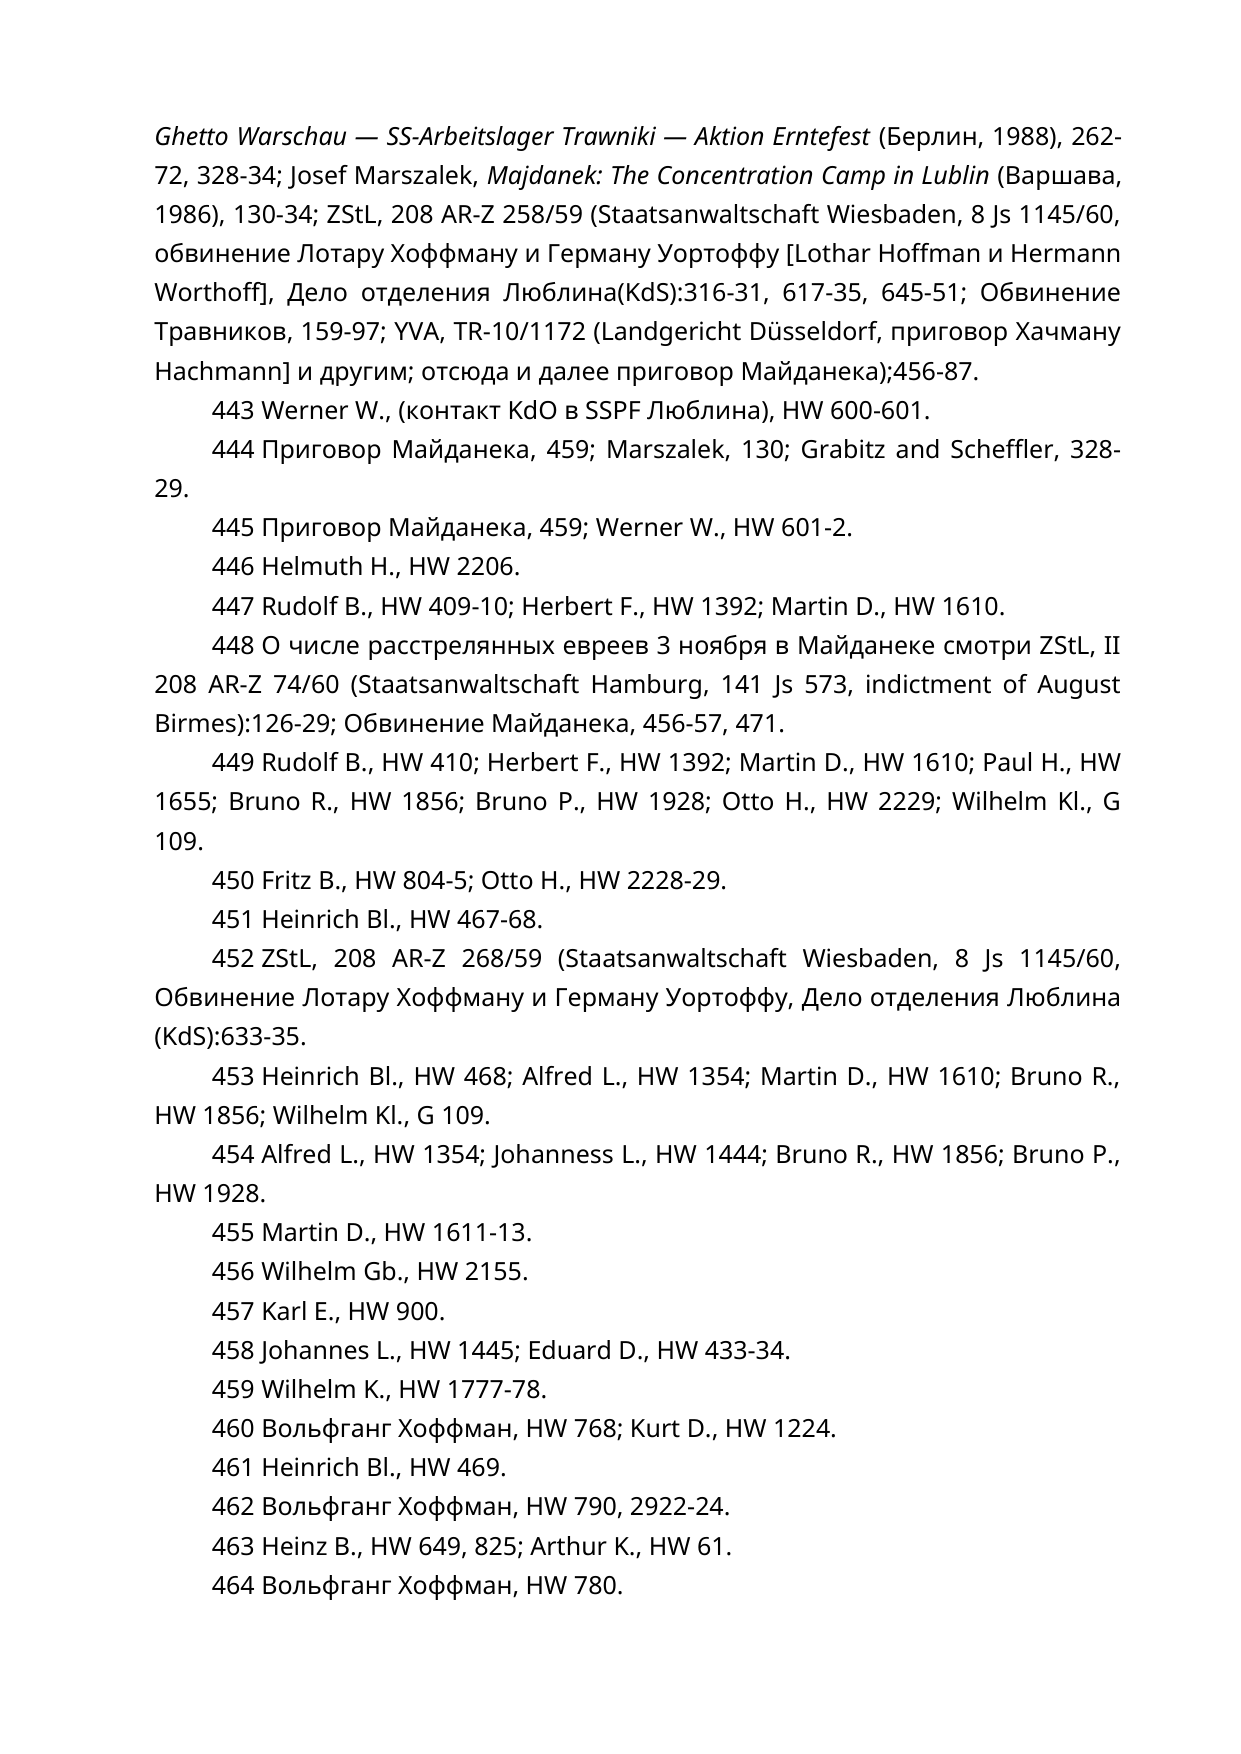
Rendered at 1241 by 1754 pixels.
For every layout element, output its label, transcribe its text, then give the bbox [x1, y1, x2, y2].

text Rudolf B., HW 410; Herbert F., HW 1392; Martin D., HW 1610; Paul H., HW 1655; Bruno R., HW 1856; Bruno P., HW 1928; Otto H., HW 2229; Wilhelm Kl., G 109. [118, 745, 1122, 857]
text Helmuth H., HW 2206. [118, 549, 1122, 583]
text Karl E., HW 900. [118, 1293, 1122, 1327]
text Вольфганг Хоффман, HW 768; Kurt D., HW 1224. [118, 1411, 1122, 1445]
text Fritz B., HW 804-5; Otto H., HW 2228-29. [118, 862, 1122, 896]
text Heinrich Bl., HW 469. [118, 1450, 1122, 1484]
text Heinrich Bl., HW 467-68. [118, 901, 1122, 936]
text Вольфганг Хоффман, HW 790, 2922-24. [118, 1489, 1122, 1523]
text Rudolf B., HW 409-10; Herbert F., HW 1392; Martin D., HW 1610. [118, 588, 1122, 622]
text ZStL, 208 AR-Z 268/59 (Staatsanwaltschaft Wiesbaden, 8 Js 1145/60, Обвинение Лотару Хоффману и Герману Уортоффу, Дело отделения Люблина (KdS):633-35. [118, 941, 1122, 1053]
text Приговор Майданека, 459; Marszalek, 130; Grabitz and Scheffler, 328-29. [118, 431, 1122, 505]
text Martin D., HW 1611-13. [118, 1215, 1122, 1249]
text О числе расстрелянных евреев 3 ноября в Майданеке смотри ZStL, II 208 AR-Z 74/60 (Staatsanwaltschaft Hamburg, 141 Js 573, indictment of August Birmes):126-29; Обвинение Майданека, 456-57, 471. [118, 627, 1122, 740]
text Wilhelm Gb., HW 2155. [118, 1254, 1122, 1288]
text Johannes L., HW 1445; Eduard D., HW 433-34. [118, 1332, 1122, 1366]
text Wilhelm K., HW 1777-78. [118, 1371, 1122, 1406]
text Alfred L., HW 1354; Johanness L., HW 1444; Bruno R., HW 1856; Bruno P., HW 1928. [118, 1136, 1122, 1210]
text Вольфганг Хоффман, HW 780. [118, 1567, 1122, 1601]
text Приговор Майданека, 459; Werner W., HW 601-2. [118, 510, 1122, 544]
text Heinrich Bl., HW 468; Alfred L., HW 1354; Martin D., HW 1610; Bruno R., HW 1856; Wilhelm Kl., G 109. [118, 1058, 1122, 1131]
text Werner W., (контакт KdO в SSPF Люблина), HW 600-601. [118, 392, 1122, 426]
text Ghetto Warschau — SS-Arbeitslager Trawniki — Aktion Erntefest (Берлин, 1988), 262-72, 328-34; Josef Marszalek, Majdanek: The Concentration Camp in Lublin (Варшава, 1986), 130-34; ZStL, 208 AR-Z 258/59 (Staatsanwaltschaft Wiesbaden, 8 Js 1145/60, обвинение Лотару Хоффману и Герману Уортоффу [Lothar Hoffman и Hermann Worthoff], Дело отделения Люблина(KdS):316-31, 617-35, 645-51; Обвинение Травников, 159-97; YVA, TR-10/1172 (Landgericht Düsseldorf, приговор Хачману Hachmann] и другим; отсюда и далее приговор Майданека);456-87. [118, 118, 1122, 387]
text Heinz B., HW 649, 825; Arthur K., HW 61. [118, 1528, 1122, 1562]
